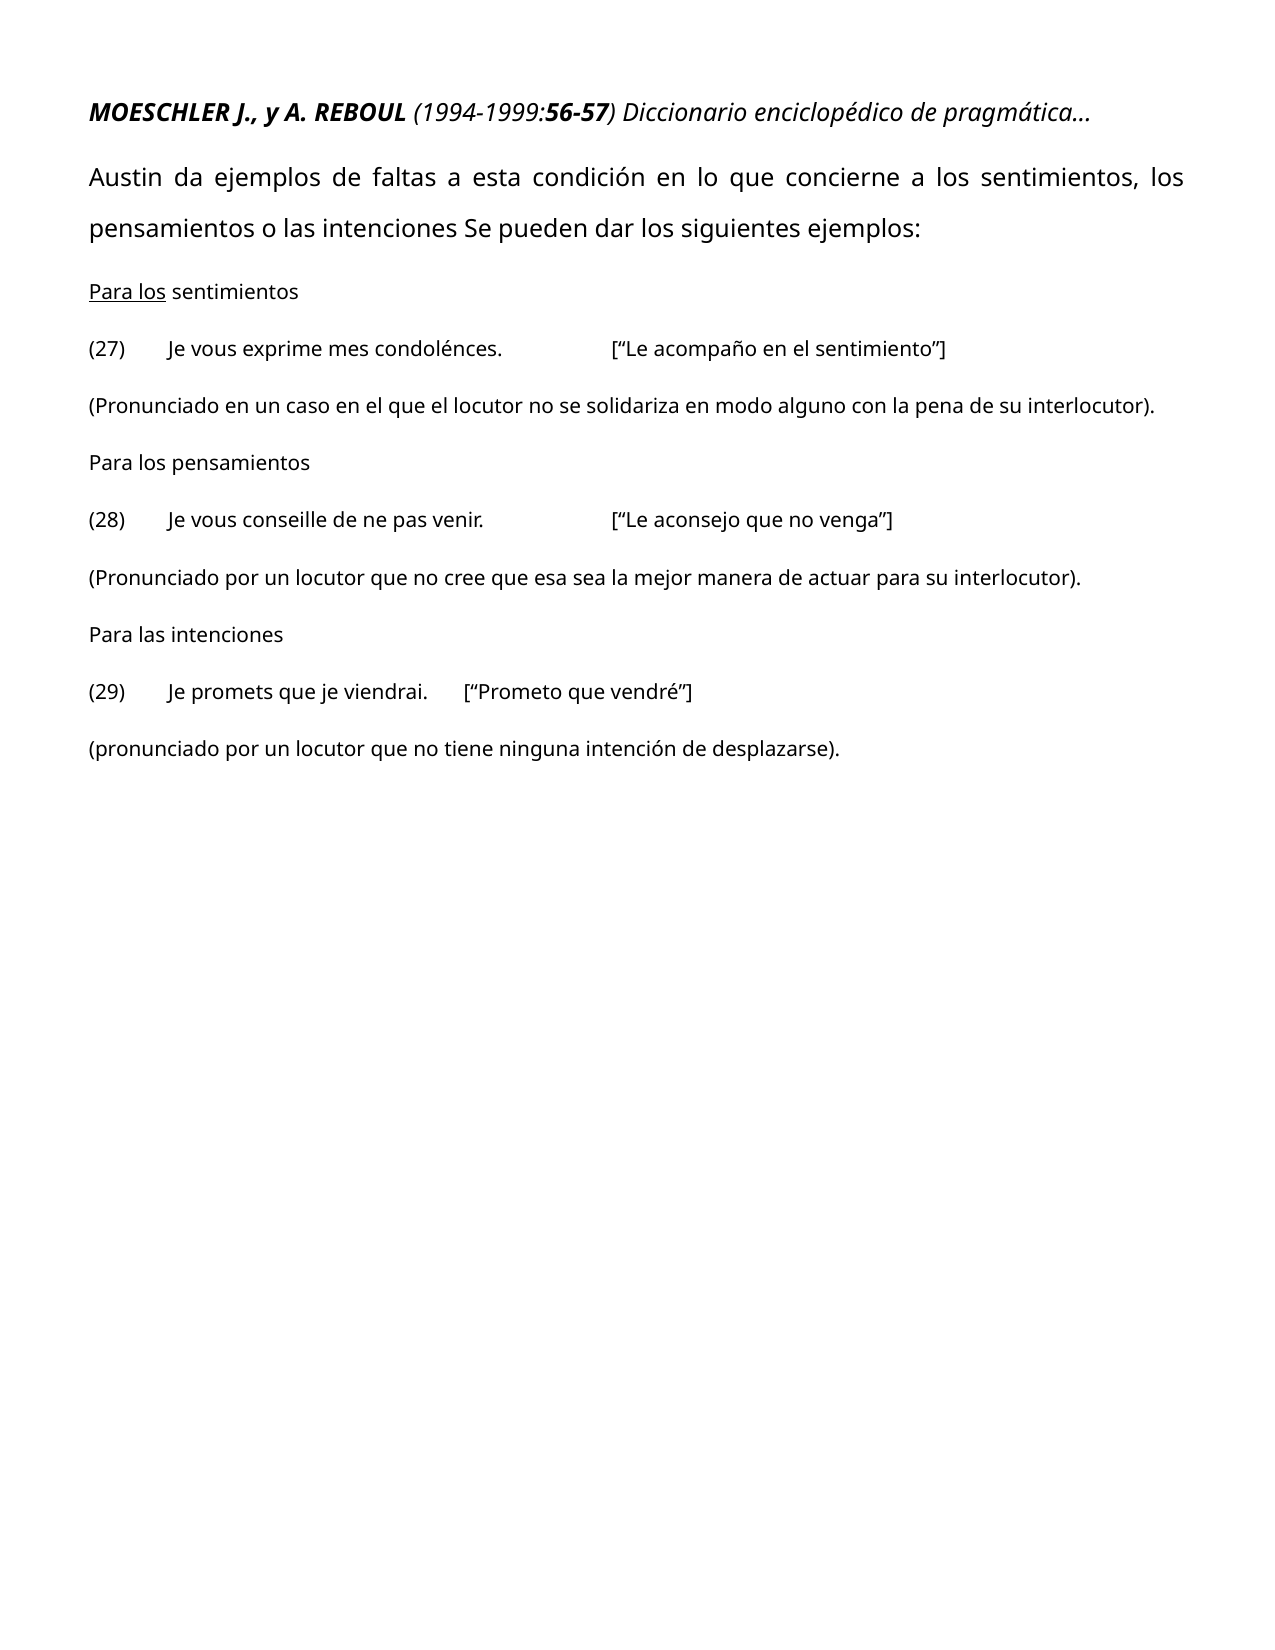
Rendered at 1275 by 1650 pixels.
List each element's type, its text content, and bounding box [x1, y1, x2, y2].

text Austin da ejemplos de faltas a esta condición en lo que concierne a los sentimientos, los pensamientos o las intenciones Se pueden dar los siguientes ejemplos: [88, 160, 1186, 245]
text (pronunciado por un locutor que no tiene ninguna intención de desplazarse). [88, 734, 1186, 763]
text (Pronunciado en un caso en el que el locutor no se solidariza en modo alguno con la pena de su interlocutor). [88, 391, 1186, 419]
text (28) Je vous conseille de ne pas venir. [“Le aconsejo que no venga”] [88, 506, 1186, 534]
text (29) Je promets que je viendrai. [“Prometo que vendré”] [88, 677, 1186, 706]
text Para los pensamientos [88, 448, 1186, 477]
text Para los sentimientos [88, 277, 1186, 305]
text (Pronunciado por un locutor que no cree que esa sea la mejor manera de actuar para su interlocutor). [88, 563, 1186, 591]
text MOESCHLER J., y A. REBOUL (1994-1999:56-57) Diccionario enciclopédico de pragmática... [88, 94, 1139, 128]
text (27) Je vous exprime mes condolénces. [“Le acompaño en el sentimiento”] [88, 334, 1186, 362]
text Para las intenciones [88, 620, 1186, 648]
